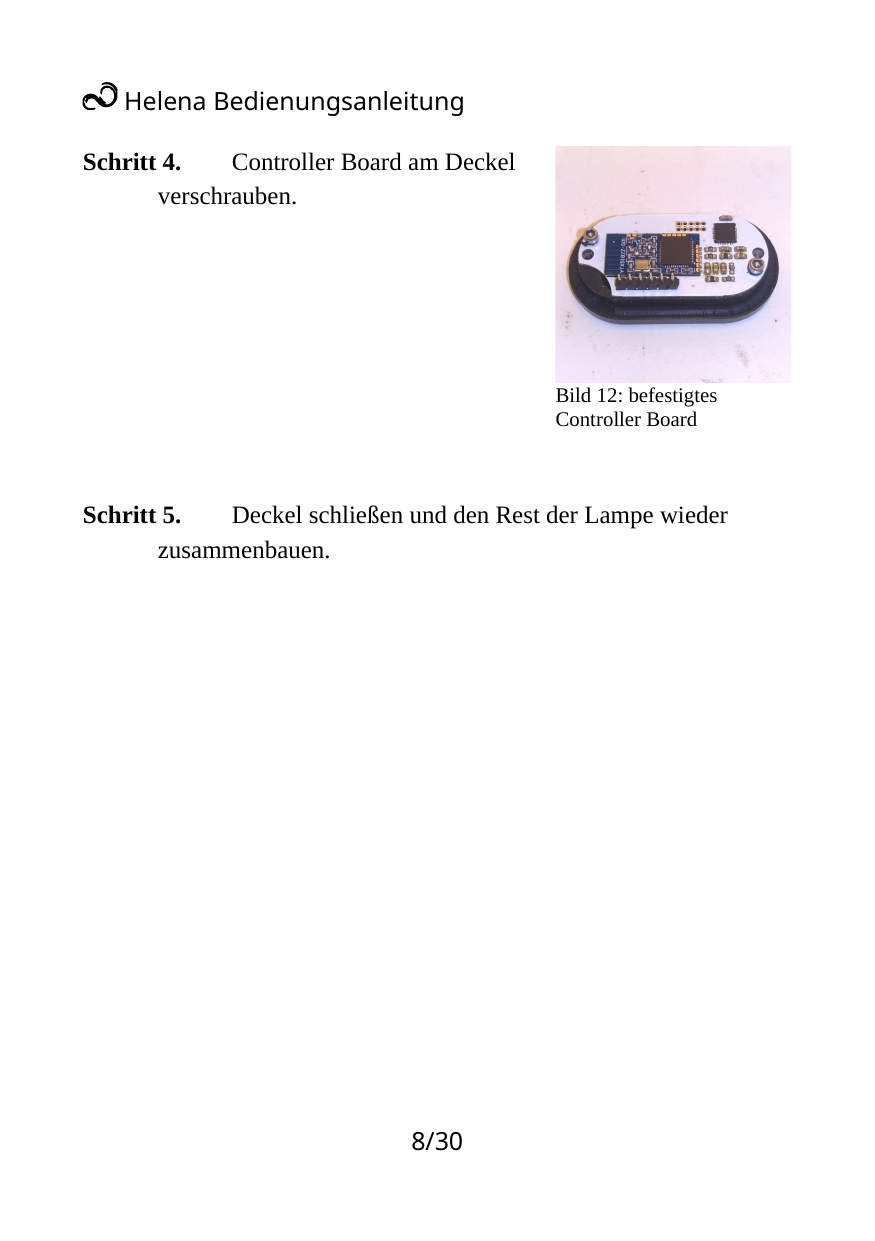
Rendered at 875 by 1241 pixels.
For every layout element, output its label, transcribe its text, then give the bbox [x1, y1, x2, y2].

list Bild 12: befestigtes Controller Board [555, 383, 791, 431]
picture [555, 146, 792, 383]
list Deckel schließen und den Rest der Lampe wieder zusammenbauen. [83, 500, 791, 563]
list Controller Board am Deckel verschrauben. [83, 147, 555, 431]
